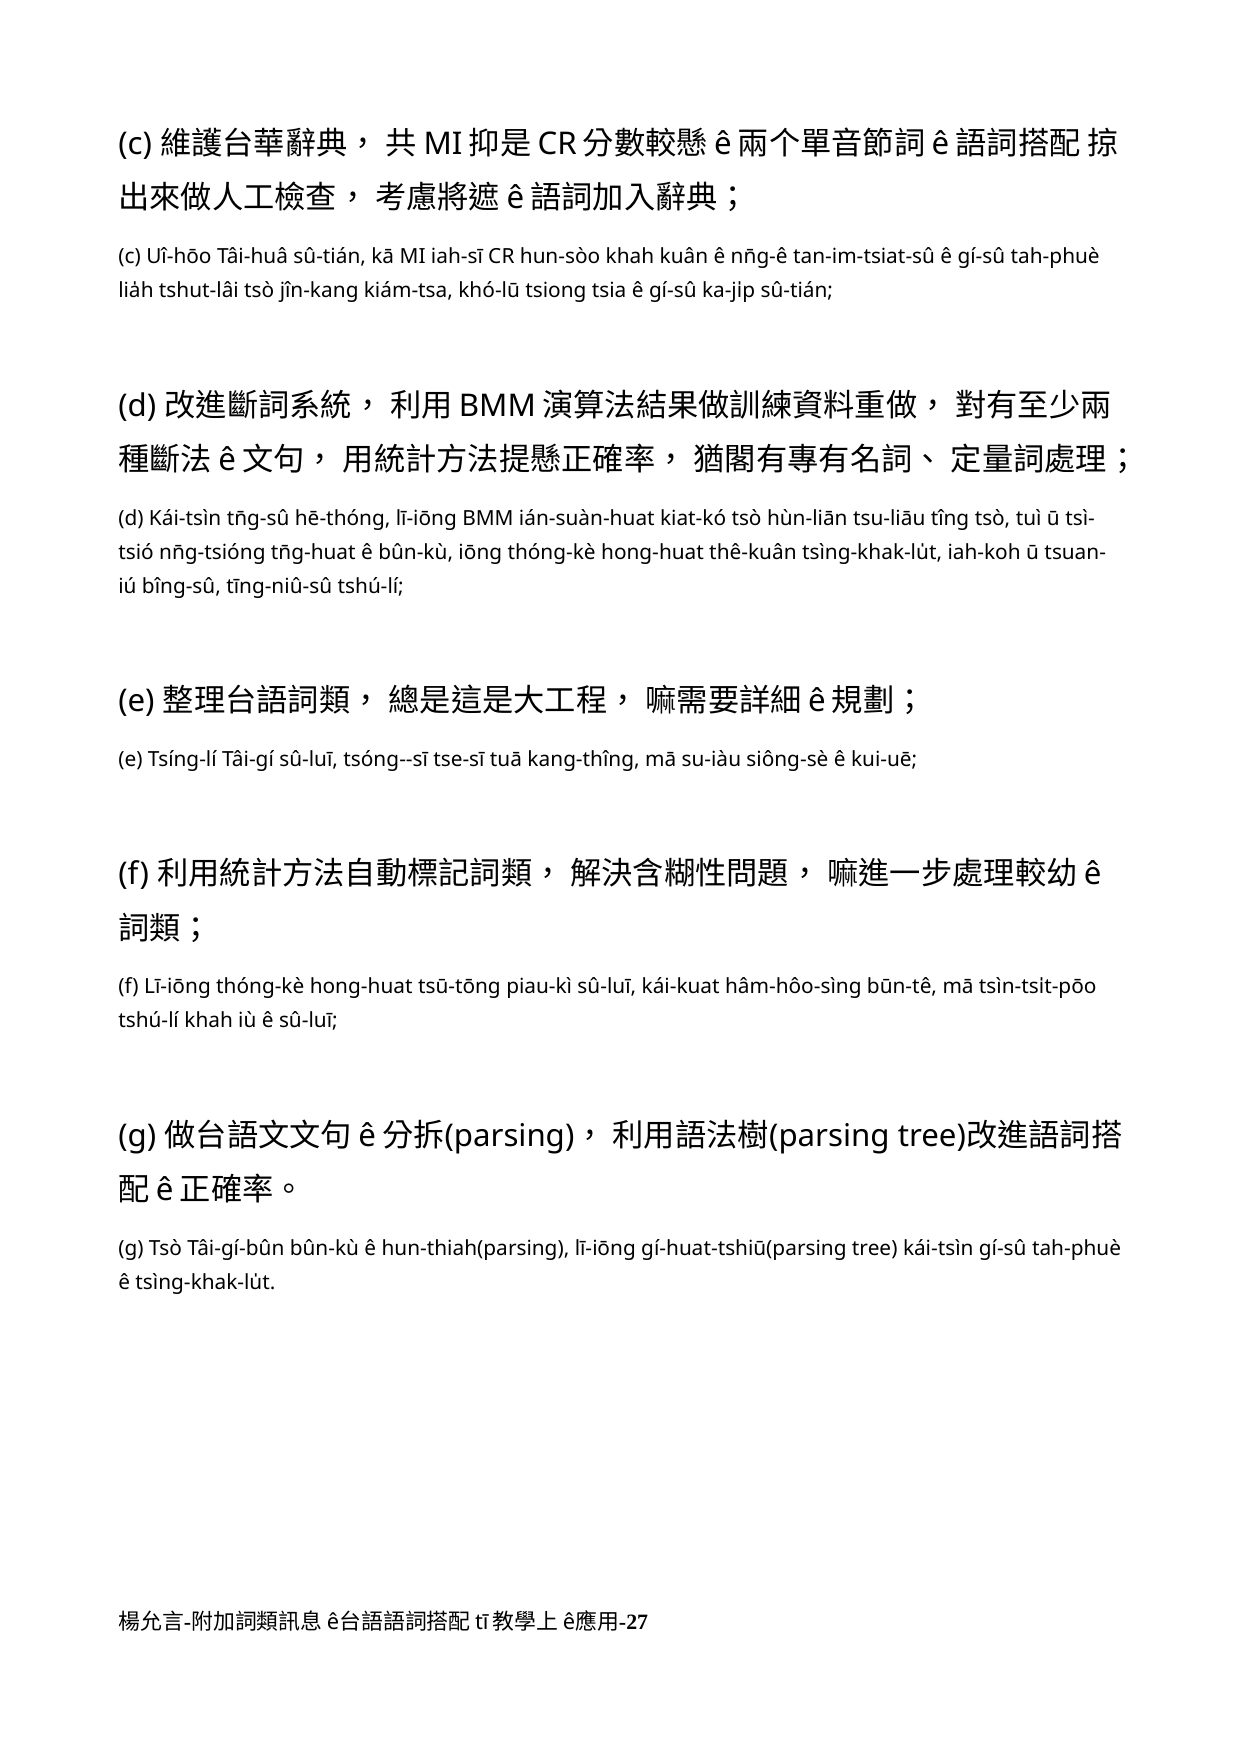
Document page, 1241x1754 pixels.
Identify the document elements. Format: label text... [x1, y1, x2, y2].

text (f) Lī-iōng thóng-kè hong-huat tsū-tōng piau-kì sû-luī, kái-kuat hâm-hôo-sìng būn-tê, mā tsìn-tsi̍t-pōo tshú-lí khah iù ê sû-luī; [118, 972, 1122, 1034]
text (g) 做台語文文句ê分拆(parsing)， 利用語法樹(parsing tree)改進語詞搭配ê正確率。 [118, 1110, 1122, 1209]
text (e) Tsíng-lí Tâi-gí sû-luī, tsóng--sī tse-sī tuā kang-thîng, mā su-iàu siông-sè ê kui-uē; [118, 744, 1122, 773]
text (e) 整理台語詞類， 總是這是大工程， 嘛需要詳細ê規劃； [118, 675, 1122, 721]
text (c) Uî-hōo Tâi-huâ sû-tián, kā MI iah-sī CR hun-sòo khah kuân ê nn̄g-ê tan-im-tsiat-sû ê gí-sû tah-phuè lia̍h tshut-lâi tsò jîn-kang kiám-tsa, khó-lū tsiong tsia ê gí-sû ka-ji̍p sû-tián; [118, 242, 1122, 304]
text (c) 維護台華辭典， 共MI抑是CR分數較懸ê兩个單音節詞ê語詞搭配 掠出來做人工檢查， 考慮將遮ê語詞加入辭典； [118, 118, 1122, 218]
text (g) Tsò Tâi-gí-bûn bûn-kù ê hun-thiah(parsing), lī-iōng gí-huat-tshiū(parsing tree) kái-tsìn gí-sû tah-phuè ê tsìng-khak-lu̍t. [118, 1233, 1122, 1296]
text (d) Kái-tsìn tn̄g-sû hē-thóng, lī-iōng BMM ián-suàn-huat kiat-kó tsò hùn-liān tsu-liāu tîng tsò, tuì ū tsì-tsió nn̄g-tsióng tn̄g-huat ê bûn-kù, iōng thóng-kè hong-huat thê-kuân tsìng-khak-lu̍t, iah-koh ū tsuan-iú bîng-sû, tīng-niû-sû tshú-lí; [118, 503, 1122, 600]
text (d) 改進斷詞系統， 利用BMM演算法結果做訓練資料重做， 對有至少兩種斷法ê文句， 用統計方法提懸正確率， 猶閣有專有名詞、 定量詞處理； [118, 380, 1122, 479]
text (f) 利用統計方法自動標記詞類， 解決含糊性問題， 嘛進一步處理較幼ê詞類； [118, 848, 1122, 948]
